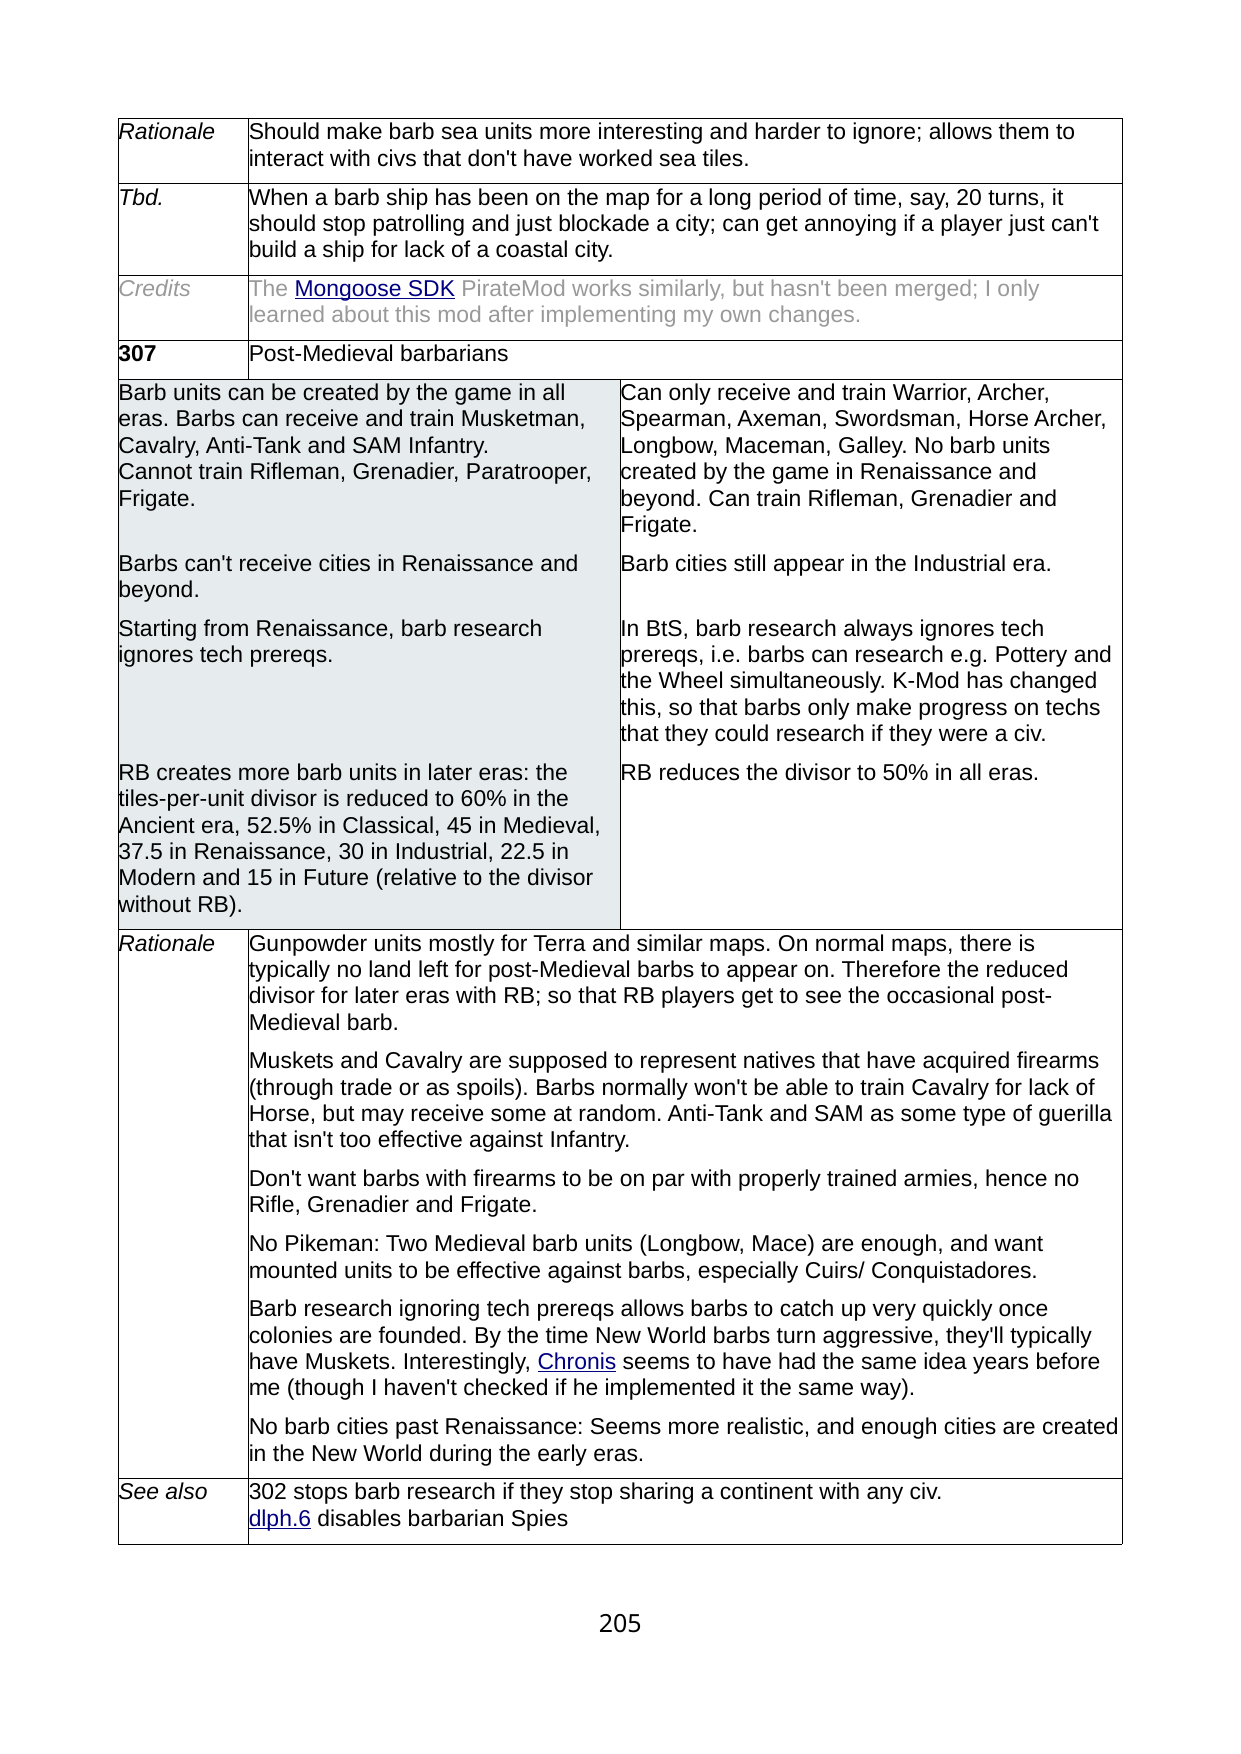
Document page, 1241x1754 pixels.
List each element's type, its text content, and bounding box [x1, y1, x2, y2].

table_cell See also [119, 1479, 248, 1543]
table_cell Tbd. [119, 184, 248, 275]
table_cell Credits [119, 276, 248, 340]
table_cell Post-Medieval barbarians [249, 341, 1122, 379]
table_cell 302 stops barb research if they stop sharing a continent with any civ. dlph.6 disables barbarian Spies [249, 1479, 1122, 1543]
table_cell Rationale [119, 119, 248, 183]
table_cell Barb units can be created by the game in all eras. Barbs can receive and train Musketman, Cavalry, Anti-Tank and SAM Infantry. Cannot train Rifleman, Grenadier, Paratrooper, Frigate. Barbs can't receive cities in Renaissance and beyond. Starting from Renaissance, barb research ignores tech prereqs. RB creates more barb units in later eras: the tiles-per-unit divisor is reduced to 60% in the Ancient era, 52.5% in Classical, 45 in Medieval, 37.5 in Renaissance, 30 in Industrial, 22.5 in Modern and 15 in Future (relative to the divisor without RB). [119, 380, 620, 929]
table_cell Can only receive and train Warrior, Archer, Spearman, Axeman, Swordsman, Horse Archer, Longbow, Maceman, Galley. No barb units created by the game in Renaissance and beyond. Can train Rifleman, Grenadier and Frigate. Barb cities still appear in the Industrial era. In BtS, barb research always ignores tech prereqs, i.e. barbs can research e.g. Pottery and the Wheel simultaneously. K-Mod has changed this, so that barbs only make progress on techs that they could research if they were a civ. RB reduces the divisor to 50% in all eras. [621, 380, 1122, 929]
table_cell Gunpowder units mostly for Terra and similar maps. On normal maps, there is typically no land left for post-Medieval barbs to appear on. Therefore the reduced divisor for later eras with RB; so that RB players get to see the occasional post-Medieval barb. Muskets and Cavalry are supposed to represent natives that have acquired firearms (through trade or as spoils). Barbs normally won't be able to train Cavalry for lack of Horse, but may receive some at random. Anti-Tank and SAM as some type of guerilla that isn't too effective against Infantry. Don't want barbs with firearms to be on par with properly trained armies, hence no Rifle, Grenadier and Frigate. No Pikeman: Two Medieval barb units (Longbow, Mace) are enough, and want mounted units to be effective against barbs, especially Cuirs/ Conquistadores. Barb research ignoring tech prereqs allows barbs to catch up very quickly once colonies are founded. By the time New World barbs turn aggressive, they'll typically have Muskets. Interestingly, Chronis seems to have had the same idea years before me (though I haven't checked if he implemented it the same way). No barb cities past Renaissance: Seems more realistic, and enough cities are created in the New World during the early eras. [249, 930, 1122, 1478]
table_cell The Mongoose SDK PirateMod works similarly, but hasn't been merged; I only learned about this mod after implementing my own changes. [249, 276, 1122, 340]
table_cell Rationale [119, 930, 248, 1478]
table_cell Should make barb sea units more interesting and harder to ignore; allows them to interact with civs that don't have worked sea tiles. [249, 119, 1122, 183]
table_cell 307 [119, 341, 248, 379]
table_cell When a barb ship has been on the map for a long period of time, say, 20 turns, it should stop patrolling and just blockade a city; can get annoying if a player just can't build a ship for lack of a coastal city. [249, 184, 1122, 275]
